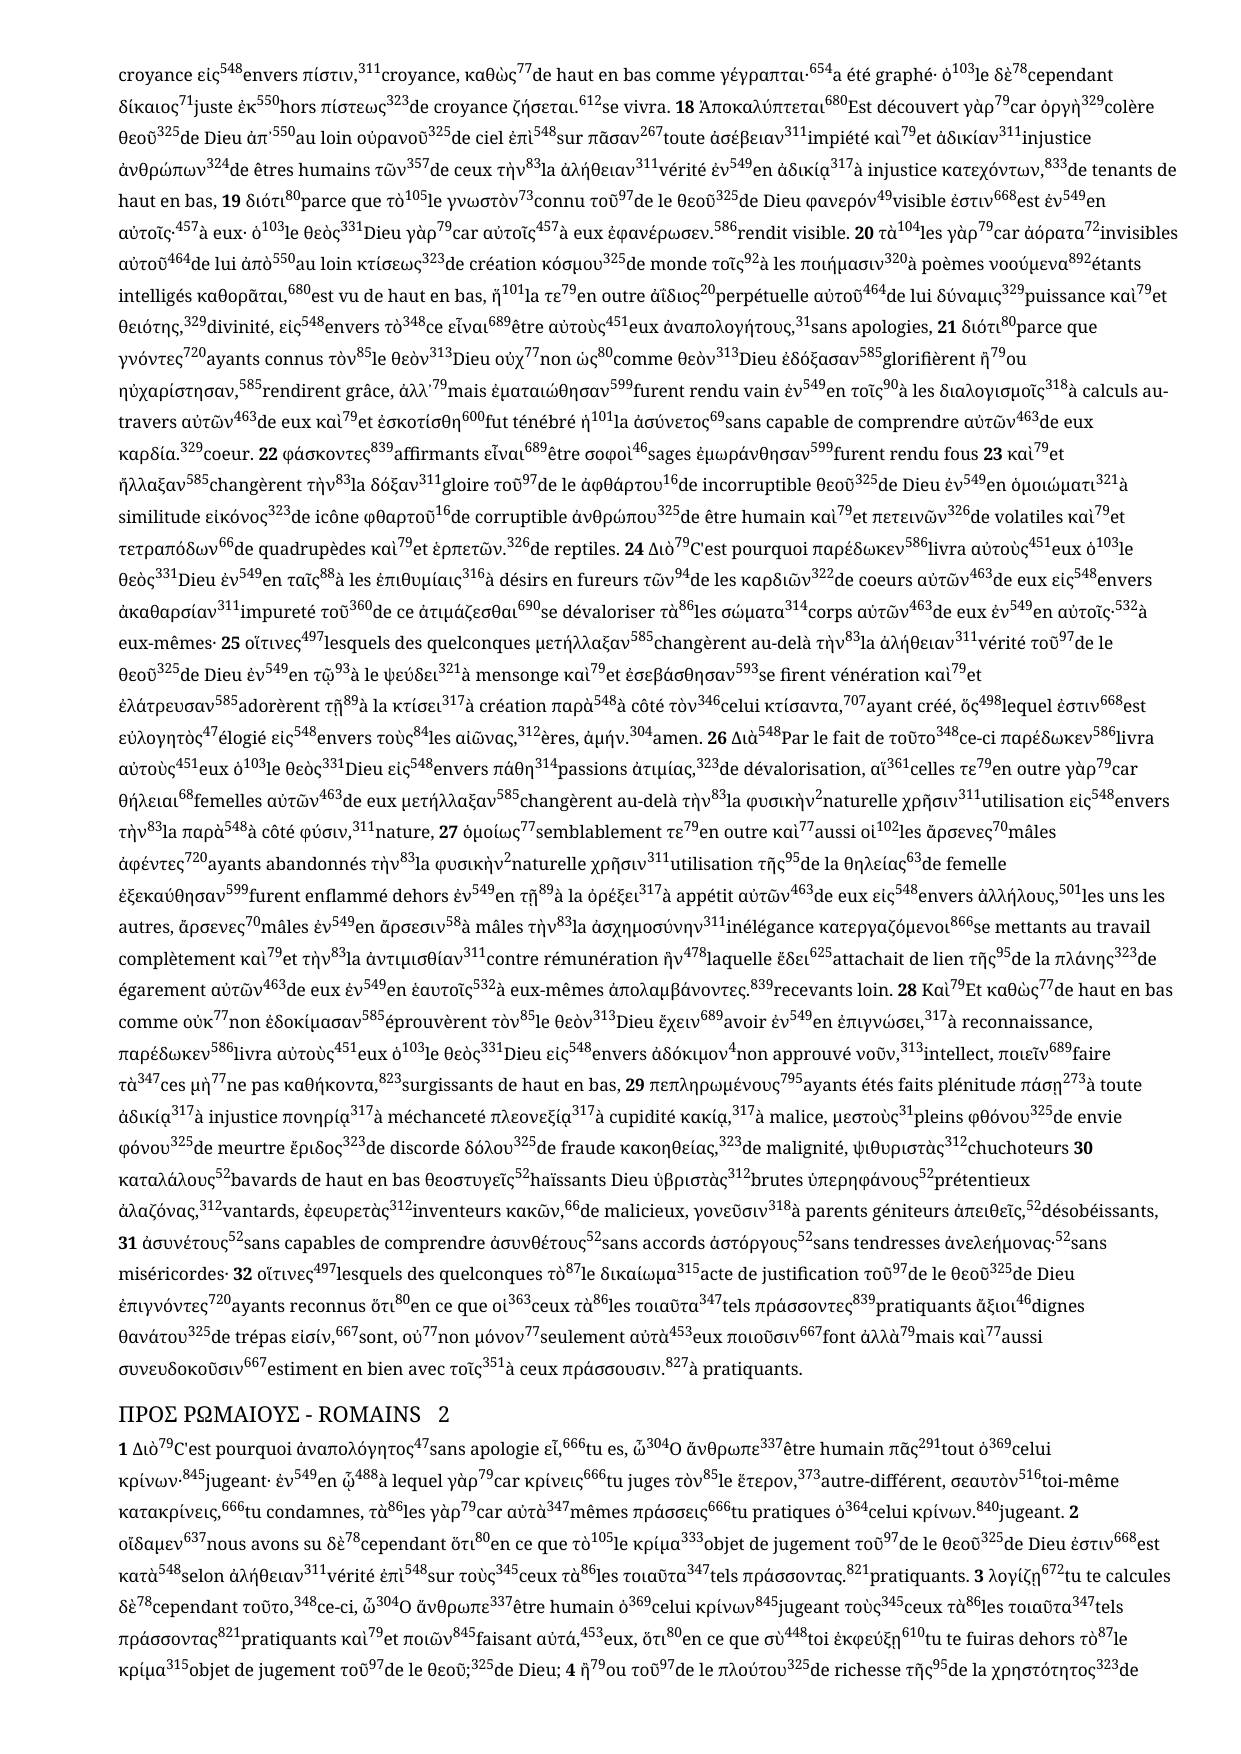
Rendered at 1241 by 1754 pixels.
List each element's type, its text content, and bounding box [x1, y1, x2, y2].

text ΠΡΟΣ ΡΩΜΑΙΟΥΣ - ROMAINS 2 [118, 1399, 1181, 1429]
text 1 Παῦλος331Paulus δοῦλος331mâle esclave Χριστοῦ325de Christ Ἰησοῦ,325de Iésous, κλητὸς22appelé ἀπόστολος331envoyé ἀφωρισμένος813ayant été délimité au loin εἰς548envers εὐαγγέλιον315évangile θεοῦ,325de Dieu, 2 ὃ482lequel προεπηγγείλατο592se promit auparavant διὰ550par τῶν96de les προφητῶν324de prophètes αὐτοῦ464de lui ἐν549en γραφαῖς316à graphes ἁγίαις7à saintes 3 περὶ550autour τοῦ97de le υἱοῦ325de fils αὐτοῦ464de lui τοῦ358de celui γενομένου734de se ayant devenu ἐκ550hors σπέρματος327de semence Δαυὶδ325de Dauid κατὰ548selon σάρκα,311chair, 4 τοῦ358de celui ὁρισθέντος754de ayant été délimité υἱοῦ325de fils θεοῦ325de Dieu ἐν549en δυνάμει317à puissance κατὰ548selon πνεῦμα315souffle ἁγιωσύνης323de sainteté ἐξ550hors ἀναστάσεως323de redressement νεκρῶν,64de morts, Ἰησοῦ325de Iésous Χριστοῦ325de Christ τοῦ97de le κυρίου325de Maître ἡμῶν,423de nous, 5 δι᾽550par οὗ492de lequel ἐλάβομεν581nous prîmes χάριν311grâce καὶ79et ἀποστολὴν311envoi εἰς548envers ὑπακοὴν311écoute soumise πίστεως323de croyance ἐν549en πᾶσιν276à tous τοῖς92à les ἔθνεσιν320à ethnies ὑπὲρ550au-dessus τοῦ99de le ὀνόματος327de nom αὐτοῦ,464de lui, 6 ἐν549en οἷς487à lesquels ἐστε665vous êtes καὶ77aussi ὑμεῖς447vous κλητοὶ70appelés Ἰησοῦ325de Iésous Χριστοῦ,325de Christ, 7 πᾶσιν274à tous τοῖς351à ceux οὖσιν827à étants ἐν549en Ῥώμῃ317à Rome ἀγαπητοῖς58à aimés θεοῦ,325de Dieu, κλητοῖς9à appelés ἁγίοις,58à saints, χάρις329grâce ὑμῖν438à vous καὶ79et εἰρήνη329paix ἀπὸ550au loin θεοῦ325de Dieu πατρὸς325de père ἡμῶν423de nous καὶ79et κυρίου325de Maître Ἰησοῦ325de Iésous Χριστοῦ.325de Christ. 8 Πρῶτον77Premièrement μὲν77certes εὐχαριστῶ664je rends grâce τῷ91à le θεῷ319à Dieu μου424de moi διὰ550par Ἰησοῦ325de Iésous Χριστοῦ325de Christ περὶ550autour πάντων383de tous ὑμῶν441de vous ὅτι80en ce que ἡ101la πίστις329croyance ὑμῶν441de vous καταγγέλλεται680est annoncé de haut en bas ἐν549en ὅλῳ275à tout entier τῷ91à le κόσμῳ.319à monde. 9 μάρτυς331témoin γάρ79car μού424de moi ἐστιν668est ὁ103le θεός,331Dieu, ᾧ486à lequel λατρεύω664j'adore ἐν549en τῷ93à le πνεύματί321à souffle μου424de moi ἐν549en τῷ93à le εὐαγγελίῳ321à évangile τοῦ97de le υἱοῦ325de fils αὐτοῦ,464de lui, ὡς77comme ἀδιαλείπτως77incessamment μνείαν311mémoration ὑμῶν441de vous ποιοῦμαι670je me fais 10 πάντοτε77en tout moment ἐπὶ550sur τῶν94de les προσευχῶν322de prières μου424de moi δεόμενος867se attachant de lien εἴ80si πως77en quelque manière ἤδη77déjà ποτὲ77à un moment εὐοδωθήσομαι615je serai cheminé bien ἐν549en τῷ93à le θελήματι321à volonté τοῦ97de le θεοῦ325de Dieu ἐλθεῖν681venir πρὸς548vers ὑμᾶς.436vous. 11 ἐπιποθῶ664je désire au-dessus γὰρ79car ἰδεῖν681voir ὑμᾶς,436vous, ἵνα80afin que τι271un quelconque μεταδῶ895que je donne avec au-delà χάρισμα315don de grâce ὑμῖν438à vous πνευματικὸν55soufflique εἰς548envers τὸ348ce στηριχθῆναι683être fixé ὑμᾶς,436vous, 12 τοῦτο366ce-ci δέ78cependant ἐστιν668est συμπαρακληθῆναι683être convoqué ensemble ἐν549en ὑμῖν438à vous διὰ550par τῆς95de la ἐν549en ἀλλήλοις502à les uns les autres πίστεως323de croyance ὑμῶν441de vous τε79en outre καὶ79et ἐμοῦ.424de moi. 13 οὐ77non θέλω664je veux δὲ78cependant ὑμᾶς436vous ἀγνοεῖν,689méconnaître, ἀδελφοί,336frères, ὅτι80en ce que πολλάκις77souvent προεθέμην588je me plaçai en avant ἐλθεῖν681venir πρὸς548vers ὑμᾶς,436vous, καὶ79et ἐκωλύθην596je fus empêché ἄχρι552jusqu'à l'extrémité τοῦ358de celui δεῦρο,77viens ici, ἵνα80afin que τινὰ269un quelconque καρπὸν313fruit σχῶ895que j'aie καὶ77aussi ἐν549en ὑμῖν438à vous καθὼς77de haut en bas comme καὶ77aussi ἐν549en τοῖς92à les λοιποῖς122à restants ἔθνεσιν.320à ethnies. 14 Ἕλλησίν318à Hellèns τε79en outre καὶ79et βαρβάροις,58à barbares, σοφοῖς58à sages τε79en outre καὶ79et ἀνοήτοις58à inintelligents ὀφειλέτης331débiteur εἰμί,664je suis, 15 οὕτως77ainsi τὸ366ce κατ᾽548selon ἐμὲ417moi πρόθυμον73de promptitude fureur καὶ77aussi ὑμῖν438à vous τοῖς485à ceux ἐν549en Ῥώμῃ317à Rome εὐαγγελίσασθαι.682se évangéliser. 16 Οὐ77Non γὰρ79car ἐπαισχύνομαι670je m'ai honte sur τὸ87le εὐαγγέλιον,315évangile, δύναμις329puissance γὰρ79car θεοῦ325de Dieu ἐστιν668est εἰς548envers σωτηρίαν311sauvetage παντὶ378à tout τῷ352à celui πιστεύοντι,828à croyant, Ἰουδαίῳ59à Ioudaien τε79en outre πρῶτον77premièrement καὶ79et Ἕλληνι.319à Hellèn. 17 δικαιοσύνη329justice γὰρ79car θεοῦ325de Dieu ἐν549en αὐτῷ460à lui ἀποκαλύπτεται680est découvert ἐκ550hors πίστεως323de croyance εἰς548envers πίστιν,311croyance, καθὼς77de haut en bas comme γέγραπται·654a été graphé· ὁ103le δὲ78cependant δίκαιος71juste ἐκ550hors πίστεως323de croyance ζήσεται.612se vivra. 18 Ἀποκαλύπτεται680Est découvert γὰρ79car ὀργὴ329colère θεοῦ325de Dieu ἀπ᾽550au loin οὐρανοῦ325de ciel ἐπὶ548sur πᾶσαν267toute ἀσέβειαν311impiété καὶ79et ἀδικίαν311injustice ἀνθρώπων324de êtres humains τῶν357de ceux τὴν83la ἀλήθειαν311vérité ἐν549en ἀδικίᾳ317à injustice κατεχόντων,833de tenants de haut en bas, 19 διότι80parce que τὸ105le γνωστὸν73connu τοῦ97de le θεοῦ325de Dieu φανερόν49visible ἐστιν668est ἐν549en αὐτοῖς·457à eux· ὁ103le θεὸς331Dieu γὰρ79car αὐτοῖς457à eux ἐφανέρωσεν.586rendit visible. 20 τὰ104les γὰρ79car ἀόρατα72invisibles αὐτοῦ464de lui ἀπὸ550au loin κτίσεως323de création κόσμου325de monde τοῖς92à les ποιήμασιν320à poèmes νοούμενα892étants intelligés καθορᾶται,680est vu de haut en bas, ἥ101la τε79en outre ἀΐδιος20perpétuelle αὐτοῦ464de lui δύναμις329puissance καὶ79et θειότης,329divinité, εἰς548envers τὸ348ce εἶναι689être αὐτοὺς451eux ἀναπολογήτους,31sans apologies, 21 διότι80parce que γνόντες720ayants connus τὸν85le θεὸν313Dieu οὐχ77non ὡς80comme θεὸν313Dieu ἐδόξασαν585glorifièrent ἢ79ou ηὐχαρίστησαν,585rendirent grâce, ἀλλ᾽79mais ἐματαιώθησαν599furent rendu vain ἐν549en τοῖς90à les διαλογισμοῖς318à calculs au-travers αὐτῶν463de eux καὶ79et ἐσκοτίσθη600fut ténébré ἡ101la ἀσύνετος69sans capable de comprendre αὐτῶν463de eux καρδία.329coeur. 22 φάσκοντες839affirmants εἶναι689être σοφοὶ46sages ἐμωράνθησαν599furent rendu fous 23 καὶ79et ἤλλαξαν585changèrent τὴν83la δόξαν311gloire τοῦ97de le ἀφθάρτου16de incorruptible θεοῦ325de Dieu ἐν549en ὁμοιώματι321à similitude εἰκόνος323de icône φθαρτοῦ16de corruptible ἀνθρώπου325de être humain καὶ79et πετεινῶν326de volatiles καὶ79et τετραπόδων66de quadrupèdes καὶ79et ἑρπετῶν.326de reptiles. 24 Διὸ79C'est pourquoi παρέδωκεν586livra αὐτοὺς451eux ὁ103le θεὸς331Dieu ἐν549en ταῖς88à les ἐπιθυμίαις316à désirs en fureurs τῶν94de les καρδιῶν322de coeurs αὐτῶν463de eux εἰς548envers ἀκαθαρσίαν311impureté τοῦ360de ce ἀτιμάζεσθαι690se dévaloriser τὰ86les σώματα314corps αὐτῶν463de eux ἐν549en αὐτοῖς·532à eux-mêmes· 25 οἵτινες497lesquels des quelconques μετήλλαξαν585changèrent au-delà τὴν83la ἀλήθειαν311vérité τοῦ97de le θεοῦ325de Dieu ἐν549en τῷ93à le ψεύδει321à mensonge καὶ79et ἐσεβάσθησαν593se firent vénération καὶ79et ἐλάτρευσαν585adorèrent τῇ89à la κτίσει317à création παρὰ548à côté τὸν346celui κτίσαντα,707ayant créé, ὅς498lequel ἐστιν668est εὐλογητὸς47élogié εἰς548envers τοὺς84les αἰῶνας,312ères, ἀμήν.304amen. 26 Διὰ548Par le fait de τοῦτο348ce-ci παρέδωκεν586livra αὐτοὺς451eux ὁ103le θεὸς331Dieu εἰς548envers πάθη314passions ἀτιμίας,323de dévalorisation, αἵ361celles τε79en outre γὰρ79car θήλειαι68femelles αὐτῶν463de eux μετήλλαξαν585changèrent au-delà τὴν83la φυσικὴν2naturelle χρῆσιν311utilisation εἰς548envers τὴν83la παρὰ548à côté φύσιν,311nature, 27 ὁμοίως77semblablement τε79en outre καὶ77aussi οἱ102les ἄρσενες70mâles ἀφέντες720ayants abandonnés τὴν83la φυσικὴν2naturelle χρῆσιν311utilisation τῆς95de la θηλείας63de femelle ἐξεκαύθησαν599furent enflammé dehors ἐν549en τῇ89à la ὀρέξει317à appétit αὐτῶν463de eux εἰς548envers ἀλλήλους,501les uns les autres, ἄρσενες70mâles ἐν549en ἄρσεσιν58à mâles τὴν83la ἀσχημοσύνην311inélégance κατεργαζόμενοι866se mettants au travail complètement καὶ79et τὴν83la ἀντιμισθίαν311contre rémunération ἣν478laquelle ἔδει625attachait de lien τῆς95de la πλάνης323de égarement αὐτῶν463de eux ἐν549en ἑαυτοῖς532à eux-mêmes ἀπολαμβάνοντες.839recevants loin. 28 Καὶ79Et καθὼς77de haut en bas comme οὐκ77non ἐδοκίμασαν585éprouvèrent τὸν85le θεὸν313Dieu ἔχειν689avoir ἐν549en ἐπιγνώσει,317à reconnaissance, παρέδωκεν586livra αὐτοὺς451eux ὁ103le θεὸς331Dieu εἰς548envers ἀδόκιμον4non approuvé νοῦν,313intellect, ποιεῖν689faire τὰ347ces μὴ77ne pas καθήκοντα,823surgissants de haut en bas, 29 πεπληρωμένους795ayants étés faits plénitude πάσῃ273à toute ἀδικίᾳ317à injustice πονηρίᾳ317à méchanceté πλεονεξίᾳ317à cupidité κακίᾳ,317à malice, μεστοὺς31pleins φθόνου325de envie φόνου325de meurtre ἔριδος323de discorde δόλου325de fraude κακοηθείας,323de malignité, ψιθυριστὰς312chuchoteurs 30 καταλάλους52bavards de haut en bas θεοστυγεῖς52haïssants Dieu ὑβριστὰς312brutes ὑπερηφάνους52prétentieux ἀλαζόνας,312vantards, ἐφευρετὰς312inventeurs κακῶν,66de malicieux, γονεῦσιν318à parents géniteurs ἀπειθεῖς,52désobéissants, 31 ἀσυνέτους52sans capables de comprendre ἀσυνθέτους52sans accords ἀστόργους52sans tendresses ἀνελεήμονας·52sans miséricordes· 32 οἵτινες497lesquels des quelconques τὸ87le δικαίωμα315acte de justification τοῦ97de le θεοῦ325de Dieu ἐπιγνόντες720ayants reconnus ὅτι80en ce que οἱ363ceux τὰ86les τοιαῦτα347tels πράσσοντες839pratiquants ἄξιοι46dignes θανάτου325de trépas εἰσίν,667sont, οὐ77non μόνον77seulement αὐτὰ453eux ποιοῦσιν667font ἀλλὰ79mais καὶ77aussi συνευδοκοῦσιν667estiment en bien avec τοῖς351à ceux πράσσουσιν.827à pratiquants. [118, 59, 1181, 1381]
text 1 Διὸ79C'est pourquoi ἀναπολόγητος47sans apologie εἶ,666tu es, ὦ304O ἄνθρωπε337être humain πᾶς291tout ὁ369celui κρίνων·845jugeant· ἐν549en ᾧ488à lequel γὰρ79car κρίνεις666tu juges τὸν85le ἕτερον,373autre-différent, σεαυτὸν516toi-même κατακρίνεις,666tu condamnes, τὰ86les γὰρ79car αὐτὰ347mêmes πράσσεις666tu pratiques ὁ364celui κρίνων.840jugeant. 2 οἴδαμεν637nous avons su δὲ78cependant ὅτι80en ce que τὸ105le κρίμα333objet de jugement τοῦ97de le θεοῦ325de Dieu ἐστιν668est κατὰ548selon ἀλήθειαν311vérité ἐπὶ548sur τοὺς345ceux τὰ86les τοιαῦτα347tels πράσσοντας.821pratiquants. 3 λογίζῃ672tu te calcules δὲ78cependant τοῦτο,348ce-ci, ὦ304O ἄνθρωπε337être humain ὁ369celui κρίνων845jugeant τοὺς345ceux τὰ86les τοιαῦτα347tels πράσσοντας821pratiquants καὶ79et ποιῶν845faisant αὐτά,453eux, ὅτι80en ce que σὺ448toi ἐκφεύξῃ610tu te fuiras dehors τὸ87le κρίμα315objet de jugement τοῦ97de le θεοῦ;325de Dieu; 4 ἢ79ou τοῦ97de le πλούτου325de richesse τῆς95de la χρηστότητος323de utilité bonté αὐτοῦ464de lui καὶ79et τῆς95de la ἀνοχῆς323de retenue καὶ79et τῆς95de la μακροθυμίας323de distance de fureur καταφρονεῖς,666tu méprises, ἀγνοῶν840méconnaissant ὅτι80en ce que τὸ105le χρηστὸν73utile bon τοῦ97de le θεοῦ325de Dieu εἰς548envers μετάνοιάν311transintelligence σε437toi ἄγει;668conduit; 5 κατὰ548selon δὲ78cependant τὴν83la σκληρότητά311dureté σου442de toi καὶ79et ἀμετανόητον2impénitent καρδίαν311coeur θησαυρίζεις666tu thésaurises σεαυτῷ520à toi-même ὀργὴν311colère ἐν549en ἡμέρᾳ317à journée ὀργῆς323de colère καὶ79et ἀποκαλύψεως323de découverte δικαιοκρισίας323de juste jugement τοῦ97de le θεοῦ325de Dieu 6 ὃς498lequel ἀποδώσει606redonnera ἑκάστῳ378à chacun κατὰ548selon τὰ86les ἔργα314travaux αὐτοῦ·464de lui· 7 τοῖς351à ceux μὲν79certes καθ᾽548selon ὑπομονὴν311résistance ἔργου327de travail ἀγαθοῦ18de bon δόξαν311gloire καὶ79et τιμὴν311valeur καὶ79et ἀφθαρσίαν311incorruptibilité ζητοῦσιν827à cherchants ζωὴν311vie αἰώνιον,2éternelle, 8 τοῖς351à ceux δὲ78cependant ἐξ550hors ἐριθείας323de rivalité καὶ79et ἀπειθοῦσιν827à désobéissants τῇ89à la ἀληθείᾳ317à vérité πειθομένοις879à étants persuadés δὲ78cependant τῇ89à la ἀδικίᾳ317à injustice ὀργὴ329colère καὶ79et θυμός.331fureur. 9 θλῖψις329oppression καὶ79et στενοχωρία329étroitesse d'espace ἐπὶ548sur πᾶσαν267toute ψυχὴν311âme ἀνθρώπου325de être humain τοῦ358de celui κατεργαζομένου861de se mettant au travail complètement τὸ87le κακόν,55malicieux, Ἰουδαίου65de Ioudaien τε79en outre πρῶτον77premièrement καὶ79et Ἕλληνος·325de Hellèn· 10 δόξα329gloire δὲ78cependant καὶ79et τιμὴ329valeur καὶ79et εἰρήνη329paix παντὶ378à tout τῷ352à celui ἐργαζομένῳ855à se mettant au travail τὸ87le ἀγαθόν,55bon, Ἰουδαίῳ59à Ioudaien τε79en outre πρῶτον77premièrement καὶ79et Ἕλληνι·319à Hellèn· 11 οὐ77non γάρ79car ἐστιν668est προσωπολημψία329réception de face παρὰ549à côté τῷ91à le θεῷ.319à Dieu. 12 Ὅσοι497Autant lesquels γὰρ79car ἀνόμως77illégalement ἥμαρτον,585fautèrent, ἀνόμως77illégalement καὶ77aussi ἀπολοῦνται,611se perdront au loin, καὶ79et ὅσοι497autant lesquels ἐν549en νόμῳ319à loi ἥμαρτον,585fautèrent, διὰ550par νόμου325de loi κριθήσονται·618seront jugé· 13 οὐ77non γὰρ79car οἱ102les ἀκροαταὶ330auditeurs νόμου325de loi δίκαιοι46justes παρὰ549à côté [τῷ]91[à le] θεῷ,319à Dieu, ἀλλ᾽79mais οἱ102les ποιηταὶ330faiseurs νόμου325de loi δικαιωθήσονται.618seront justifié. 14 ὅταν80lorsque le cas échéant γὰρ79car ἔθνη332ethnies τὰ365ces μὴ77ne pas νόμον313loi ἔχοντα841ayants φύσει317à nature τὰ347ces τοῦ97de le νόμου325de loi ποιῶσιν,920que fassent, οὗτοι363ceux-ci νόμον313loi μὴ77ne pas ἔχοντες839ayants ἑαυτοῖς532à eux-mêmes εἰσιν667sont νόμος·331loi· 15 οἵτινες497lesquels des quelconques ἐνδείκνυνται673se montrent dedans τὸ87le ἔργον315travail τοῦ97de le νόμου325de loi γραπτὸν55graphé ἐν549en ταῖς88à les καρδίαις316à coeurs αὐτῶν,463de eux, συμμαρτυρούσης832de témoignante avec αὐτῶν463de eux τῆς255de la συνειδήσεως323de conscience καὶ79et μεταξὺ552entre ἀλλήλων504de les uns les autres τῶν96de les λογισμῶν324de calculs κατηγορούντων833de accusants ἢ79ou καὶ77aussi ἀπολογουμένων,860de se apologisants, 16 ἐν549en ἡμέρᾳ317à journée ὅτε77lorsque κρίνει606jugera ὁ103le θεὸς331Dieu τὰ86les κρυπτὰ54cachés τῶν96de les ἀνθρώπων324de êtres humains κατὰ548selon τὸ87le εὐαγγέλιόν315évangile μου424de moi διὰ550par Χριστοῦ325de Christ Ἰησοῦ.325de Iésous. 17 Εἰ80Si δὲ78cependant σὺ448toi Ἰουδαῖος47Ioudaien ἐπονομάζῃ672tu te nommes sur καὶ79et ἐπαναπαύῃ672tu te pauses de bas en haut sur νόμῳ319à loi καὶ79et καυχᾶσαι672tu te vantes ἐν549en θεῷ319à Dieu 18 καὶ79et γινώσκεις666tu connais τὸ247le θέλημα315volonté καὶ79et δοκιμάζεις666tu éprouves τὰ347ces διαφέροντα823différants κατηχούμενος891étant catéchisé ἐκ550hors τοῦ97de le νόμου,325de loi, 19 πέποιθάς640tu as persuadé τε79en outre σεαυτὸν516toi-même ὁδηγὸν313guide de chemin εἶναι689être τυφλῶν,64de aveugles, φῶς315lumière τῶν357de ceux ἐν549en σκότει,321à ténèbre, 20 παιδευτὴν313éducateur ἀφρόνων,64de insensés, διδάσκαλον313enseignant νηπίων,64de infantiles, ἔχοντα822ayant τὴν83la μόρφωσιν311formation τῆς95de la γνώσεως323de connaissance καὶ79et τῆς95de la ἀληθείας323de vérité ἐν549en τῷ91à le νόμῳ·319à loi· 21 ὁ369celui οὖν79donc διδάσκων845enseignant ἕτερον373autre-différent σεαυτὸν516toi-même οὐ77non διδάσκεις;666tu enseignes; ὁ369celui κηρύσσων845annonçant μὴ77ne pas κλέπτειν689voler κλέπτεις;666tu voles; 22 ὁ369celui λέγων845disant μὴ77ne pas μοιχεύειν689adultérer μοιχεύεις;666tu adultères; ὁ369celui βδελυσσόμενος871se abominant τὰ86les εἴδωλα314idoles ἱεροσυλεῖς;666tu voles sanctuaire; 23 ὃς498lequel ἐν549en νόμῳ319à loi καυχᾶσαι,672tu te vantes, διὰ550par τῆς95de la παραβάσεως323de transgression τοῦ97de le νόμου325de loi τὸν85le θεὸν313Dieu ἀτιμάζεις·666tu dévalorises· 24 τὸ105le γὰρ79car ὄνομα333nom τοῦ97de le θεοῦ325de Dieu δι᾽548par le fait de ὑμᾶς436vous βλασφημεῖται680est blasphémé ἐν549en τοῖς92à les ἔθνεσιν,320à ethnies, καθὼς77de haut en bas comme γέγραπται.654a été graphé. 25 Περιτομὴ329Circoncision μὲν79certes γὰρ79car ὠφελεῖ668profite ἐὰν80si le cas échéant νόμον313loi πράσσῃς·919que tu pratiques· ἐὰν80si le cas échéant δὲ78cependant παραβάτης331transgresseur νόμου325de loi ᾖς,919que tu sois, ἡ101la περιτομή329circoncision σου442de toi ἀκροβυστία329prépuce γέγονεν.642a devenu. 26 ἐὰν80si le cas échéant οὖν79donc ἡ101la ἀκροβυστία329prépuce τὰ86les δικαιώματα314actes de justifications τοῦ97de le νόμου325de loi φυλάσσῃ,921que gardienne, οὐχ340non ἡ101la ἀκροβυστία329prépuce αὐτοῦ464de lui εἰς548envers περιτομὴν311circoncision λογισθήσεται;619sera calculé; 27 καὶ79et κρινεῖ606jugera ἡ101la ἐκ550hors φύσεως323de nature ἀκροβυστία329prépuce τὸν85le νόμον313loi τελοῦσα838achevante σὲ437toi τὸν480celui διὰ550par γράμματος327de lettre καὶ79et περιτομῆς323de circoncision παραβάτην313transgresseur νόμου.325de loi. 28 οὐ77non γὰρ79car ὁ364celui ἐν549en τῷ93à le φανερῷ61à visible Ἰουδαῖός47Ioudaien ἐστιν668est οὐδὲ79non cependant ἡ101la ἐν549en τῷ93à le φανερῷ61à visible ἐν549en σαρκὶ317à chair περιτομή,329circoncision, 29 ἀλλ᾽79mais ὁ364celui ἐν549en τῷ93à le κρυπτῷ61à caché Ἰουδαῖος,47Ioudaien, καὶ79et περιτομὴ329circoncision καρδίας323de coeur ἐν549en πνεύματι321à souffle οὐ77non γράμματι,321à lettre, οὗ492de lequel ὁ103le ἔπαινος331surlouange οὐκ77non ἐξ550hors ἀνθρώπων324de êtres humains ἀλλ᾽79mais ἐκ550hors τοῦ97de le θεοῦ.325de Dieu. [118, 1433, 1181, 1682]
